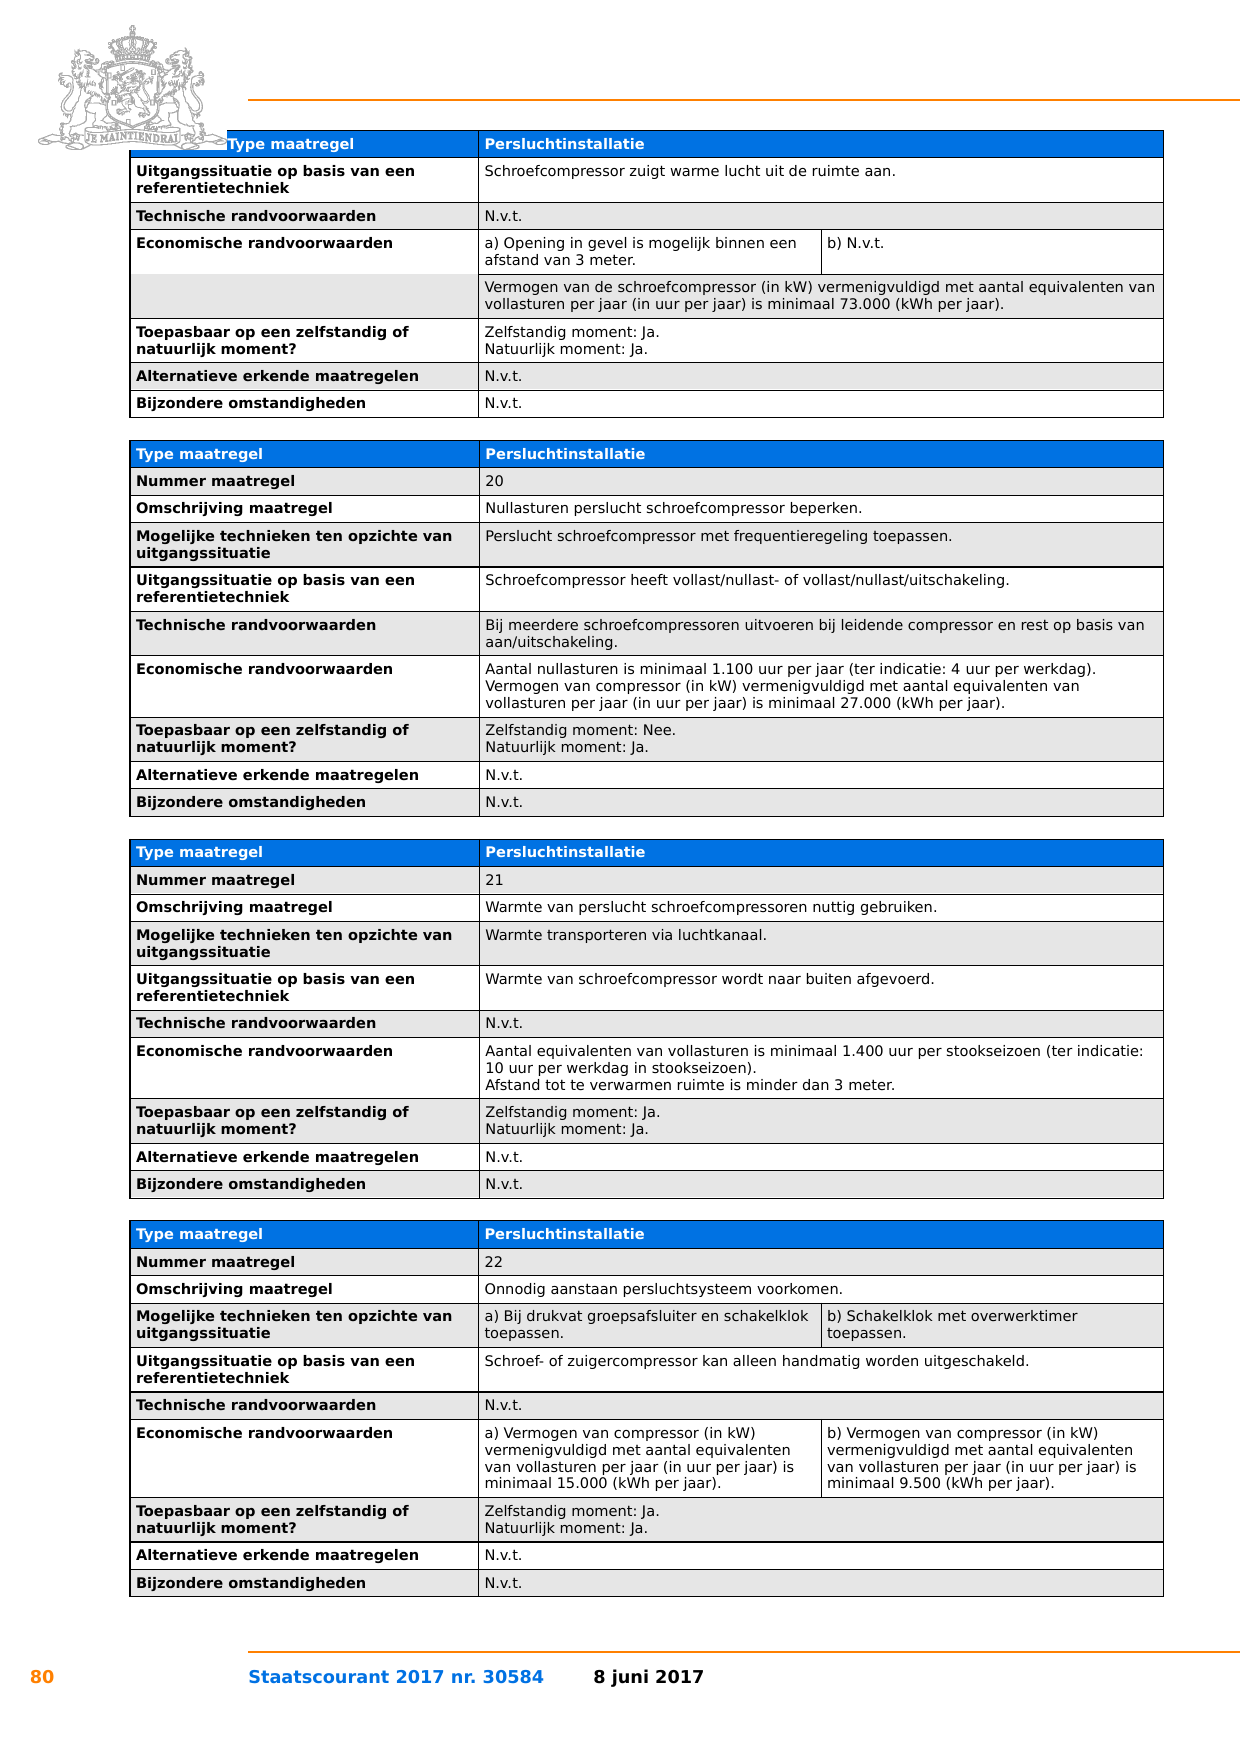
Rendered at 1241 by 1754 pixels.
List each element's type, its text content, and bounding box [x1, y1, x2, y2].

table_cell Aantal nullasturen is minimaal 1.100 uur per jaar (ter indicatie: 4 uur per werkdag). Vermogen van compressor (in kW) vermenigvuldigd met aantal equivalenten van vollasturen per jaar (in uur per jaar) is minimaal 27.000 (kWh per jaar). [480, 656, 1163, 717]
table_header Type maatregel [131, 441, 479, 467]
table_cell Uitgangssituatie op basis van een referentietechniek [131, 966, 479, 1009]
table_cell Zelfstandig moment: Ja. Natuurlijk moment: Ja. [479, 1498, 1163, 1541]
table_cell Omschrijving maatregel [131, 496, 479, 522]
table_cell Uitgangssituatie op basis van een referentietechniek [131, 158, 478, 202]
table_cell Zelfstandig moment: Ja. Natuurlijk moment: Ja. [480, 1099, 1163, 1143]
table_cell Onnodig aanstaan persluchtsysteem voorkomen. [479, 1276, 1163, 1303]
table_cell Nummer maatregel [131, 1249, 478, 1275]
table_cell Bijzondere omstandigheden [131, 1171, 479, 1197]
table_cell N.v.t. [479, 1393, 1163, 1419]
table_cell Warmte transporteren via luchtkanaal. [480, 922, 1163, 965]
table_cell Mogelijke technieken ten opzichte van uitgangssituatie [131, 922, 479, 965]
table_cell Bijzondere omstandigheden [131, 1570, 478, 1596]
table_cell Technische randvoorwaarden [131, 1393, 478, 1419]
table_header Persluchtinstallatie [479, 131, 1163, 157]
table_cell Toepasbaar op een zelfstandig of natuurlijk moment? [131, 1498, 478, 1541]
table_cell 20 [480, 468, 1163, 495]
table_cell Omschrijving maatregel [131, 895, 479, 921]
table_cell Economische randvoorwaarden [131, 230, 478, 274]
table_cell Nummer maatregel [131, 468, 479, 495]
table_cell N.v.t. [479, 363, 1163, 389]
table_cell a) Opening in gevel is mogelijk binnen een afstand van 3 meter. [479, 230, 821, 273]
table_cell N.v.t. [480, 1171, 1163, 1197]
table_cell Aantal equivalenten van vollasturen is minimaal 1.400 uur per stookseizoen (ter indicatie: 10 uur per werkdag in stookseizoen). Afstand tot te verwarmen ruimte is minder dan 3 meter. [480, 1038, 1163, 1098]
table_header Persluchtinstallatie [479, 1221, 1163, 1248]
picture [38, 25, 227, 150]
table_cell N.v.t. [479, 1570, 1163, 1596]
table_header Persluchtinstallatie [480, 441, 1163, 467]
table_cell Schroef- of zuigercompressor kan alleen handmatig worden uitgeschakeld. [479, 1348, 1163, 1391]
table_cell Schroefcompressor zuigt warme lucht uit de ruimte aan. [479, 158, 1163, 202]
table_cell N.v.t. [480, 762, 1163, 788]
table_cell Alternatieve erkende maatregelen [131, 1144, 479, 1170]
table_cell Toepasbaar op een zelfstandig of natuurlijk moment? [131, 319, 478, 362]
table_cell N.v.t. [480, 1144, 1163, 1170]
table_cell b) Schakelklok met overwerktimer toepassen. [822, 1304, 1163, 1347]
table_cell Uitgangssituatie op basis van een referentietechniek [131, 568, 479, 611]
table_cell Alternatieve erkende maatregelen [131, 363, 478, 389]
table_cell Vermogen van de schroefcompressor (in kW) vermenigvuldigd met aantal equivalenten van vollasturen per jaar (in uur per jaar) is minimaal 73.000 (kWh per jaar). [479, 275, 1163, 318]
table_cell Bij meerdere schroefcompressoren uitvoeren bij leidende compressor en rest op basis van aan/uitschakeling. [480, 612, 1163, 655]
table_cell Warmte van perslucht schroefcompressoren nuttig gebruiken. [480, 895, 1163, 921]
table_header Type maatregel [131, 840, 479, 866]
table_cell Omschrijving maatregel [131, 1276, 478, 1303]
table_cell Nullasturen perslucht schroefcompressor beperken. [480, 496, 1163, 522]
table_cell N.v.t. [479, 1543, 1163, 1569]
table_cell a) Vermogen van compressor (in kW) vermenigvuldigd met aantal equivalenten van vollasturen per jaar (in uur per jaar) is minimaal 15.000 (kWh per jaar). [479, 1420, 821, 1497]
table_cell 21 [480, 867, 1163, 893]
table_cell Zelfstandig moment: Ja. Natuurlijk moment: Ja. [479, 319, 1163, 362]
table_cell 22 [479, 1249, 1163, 1275]
table_cell Technische randvoorwaarden [131, 1011, 479, 1037]
table_cell b) Vermogen van compressor (in kW) vermenigvuldigd met aantal equivalenten van vollasturen per jaar (in uur per jaar) is minimaal 9.500 (kWh per jaar). [822, 1420, 1163, 1497]
table_cell Economische randvoorwaarden [131, 656, 479, 717]
table_cell Bijzondere omstandigheden [131, 789, 479, 816]
table_cell N.v.t. [479, 391, 1163, 417]
table_cell Economische randvoorwaarden [131, 1038, 479, 1098]
table_cell b) N.v.t. [822, 230, 1163, 273]
table_cell Economische randvoorwaarden [131, 1420, 478, 1497]
table_cell Nummer maatregel [131, 867, 479, 893]
table_cell Perslucht schroefcompressor met frequentieregeling toepassen. [480, 523, 1163, 566]
table_cell Alternatieve erkende maatregelen [131, 1543, 478, 1569]
table_cell Zelfstandig moment: Nee. Natuurlijk moment: Ja. [480, 718, 1163, 761]
table_cell Alternatieve erkende maatregelen [131, 762, 479, 788]
table_cell Warmte van schroefcompressor wordt naar buiten afgevoerd. [480, 966, 1163, 1009]
table_cell Mogelijke technieken ten opzichte van uitgangssituatie [131, 1304, 478, 1347]
table_header Type maatregel [131, 131, 478, 157]
table_cell Mogelijke technieken ten opzichte van uitgangssituatie [131, 523, 479, 566]
table_cell Technische randvoorwaarden [131, 612, 479, 655]
table_header Persluchtinstallatie [480, 840, 1163, 866]
table_cell Schroefcompressor heeft vollast/nullast- of vollast/nullast/uitschakeling. [480, 568, 1163, 611]
table_cell N.v.t. [480, 1011, 1163, 1037]
table_cell Toepasbaar op een zelfstandig of natuurlijk moment? [131, 1099, 479, 1143]
table_cell N.v.t. [479, 203, 1163, 229]
table_cell Bijzondere omstandigheden [131, 391, 478, 417]
table_cell N.v.t. [480, 789, 1163, 816]
table_cell a) Bij drukvat groepsafsluiter en schakelklok toepassen. [479, 1304, 821, 1347]
table_cell Uitgangssituatie op basis van een referentietechniek [131, 1348, 478, 1391]
table_cell Technische randvoorwaarden [131, 203, 478, 229]
table_cell Toepasbaar op een zelfstandig of natuurlijk moment? [131, 718, 479, 761]
table_header Type maatregel [131, 1221, 478, 1248]
